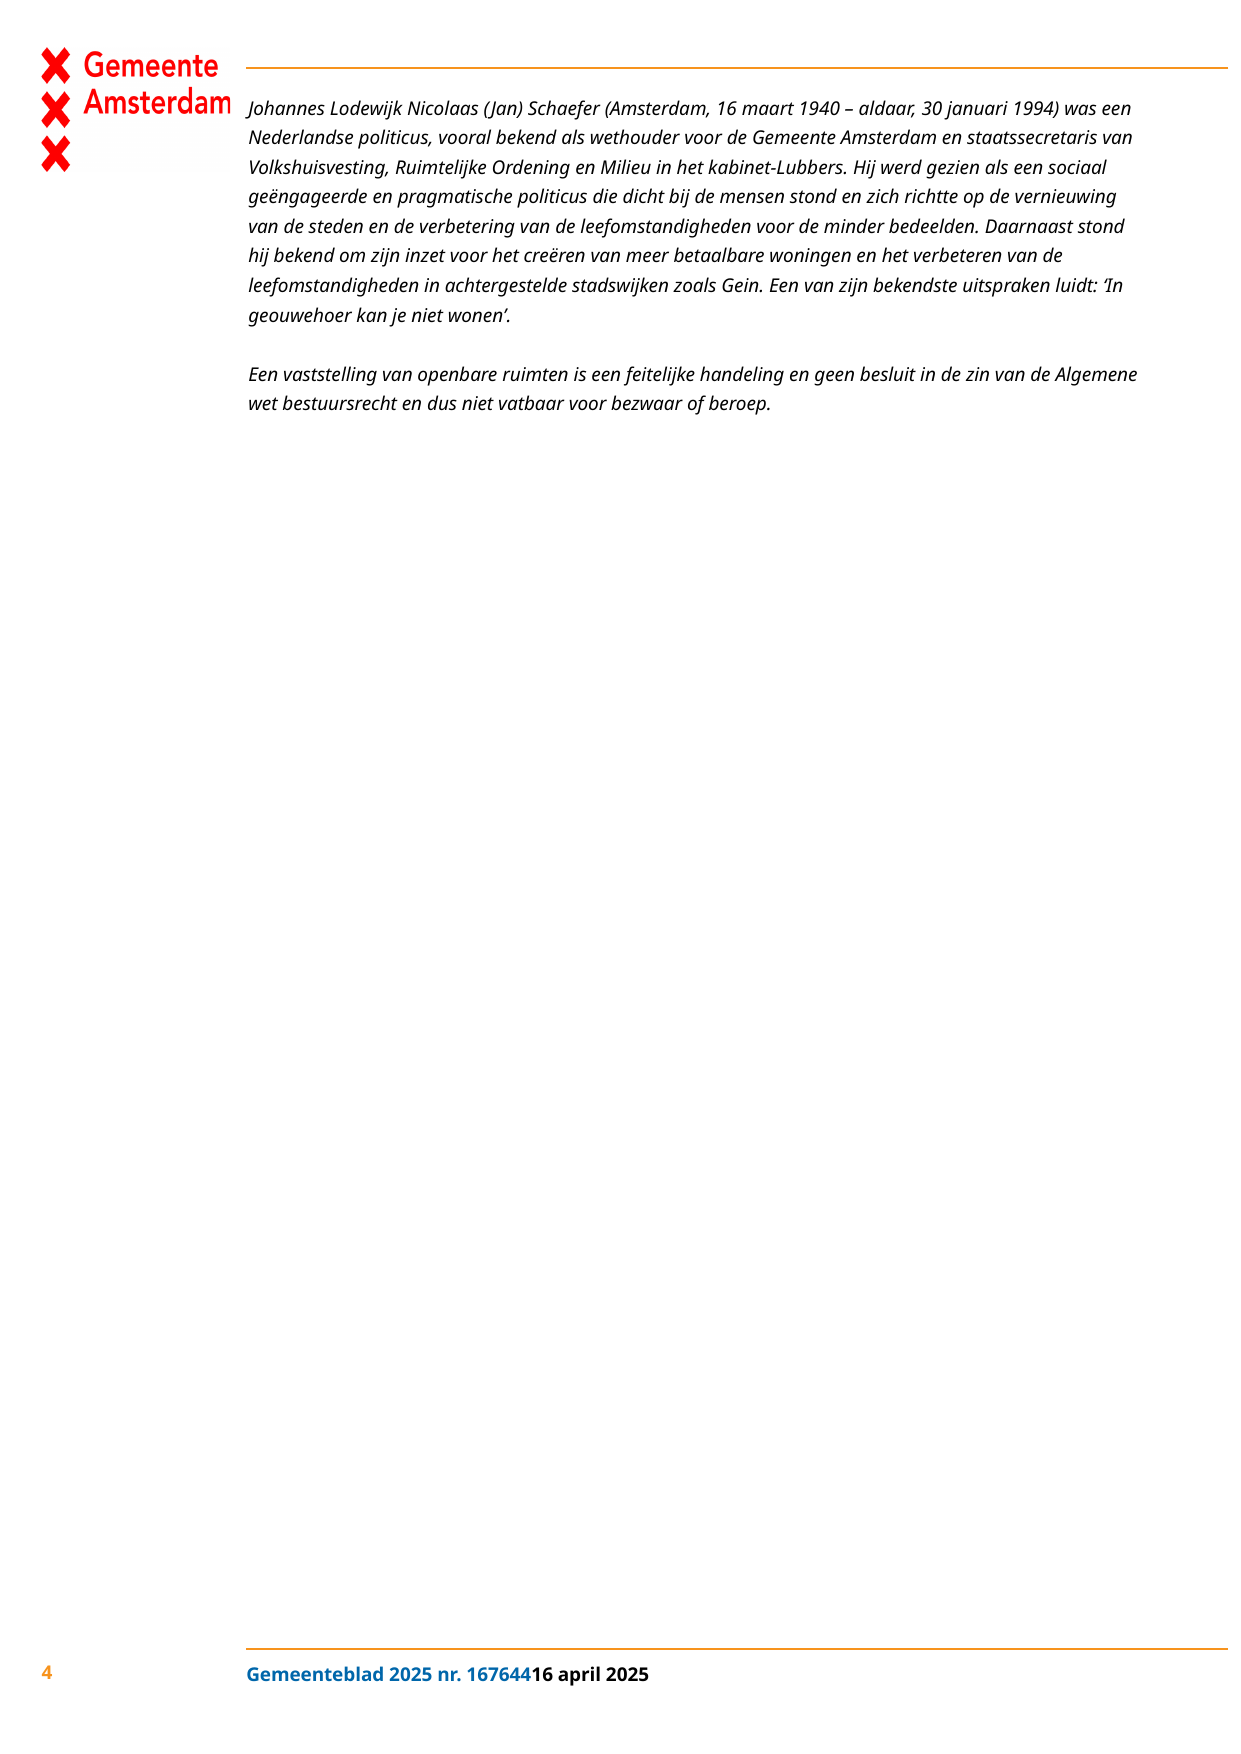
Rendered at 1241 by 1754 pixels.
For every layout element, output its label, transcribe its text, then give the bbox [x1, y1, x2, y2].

text Een vaststelling van openbare ruimten is een feitelijke handeling en geen besluit in de zin van de Algemene wet bestuursrecht en dus niet vatbaar voor bezwaar of beroep. [248, 361, 1152, 416]
picture [41, 47, 231, 172]
text Johannes Lodewijk Nicolaas (Jan) Schaefer (Amsterdam, 16 maart 1940 – aldaar, 30 januari 1994) was een Nederlandse politicus, vooral bekend als wethouder voor de Gemeente Amsterdam en staatssecretaris van Volkshuisvesting, Ruimtelijke Ordening en Milieu in het kabinet-Lubbers. Hij werd gezien als een sociaal geëngageerde en pragmatische politicus die dicht bij de mensen stond en zich richtte op de vernieuwing van de steden en de verbetering van de leefomstandigheden voor de minder bedeelden. Daarnaast stond hij bekend om zijn inzet voor het creëren van meer betaalbare woningen en het verbeteren van de leefomstandigheden in achtergestelde stadswijken zoals Gein. Een van zijn bekendste uitspraken luidt: ‘In geouwehoer kan je niet wonen’. [248, 95, 1152, 328]
